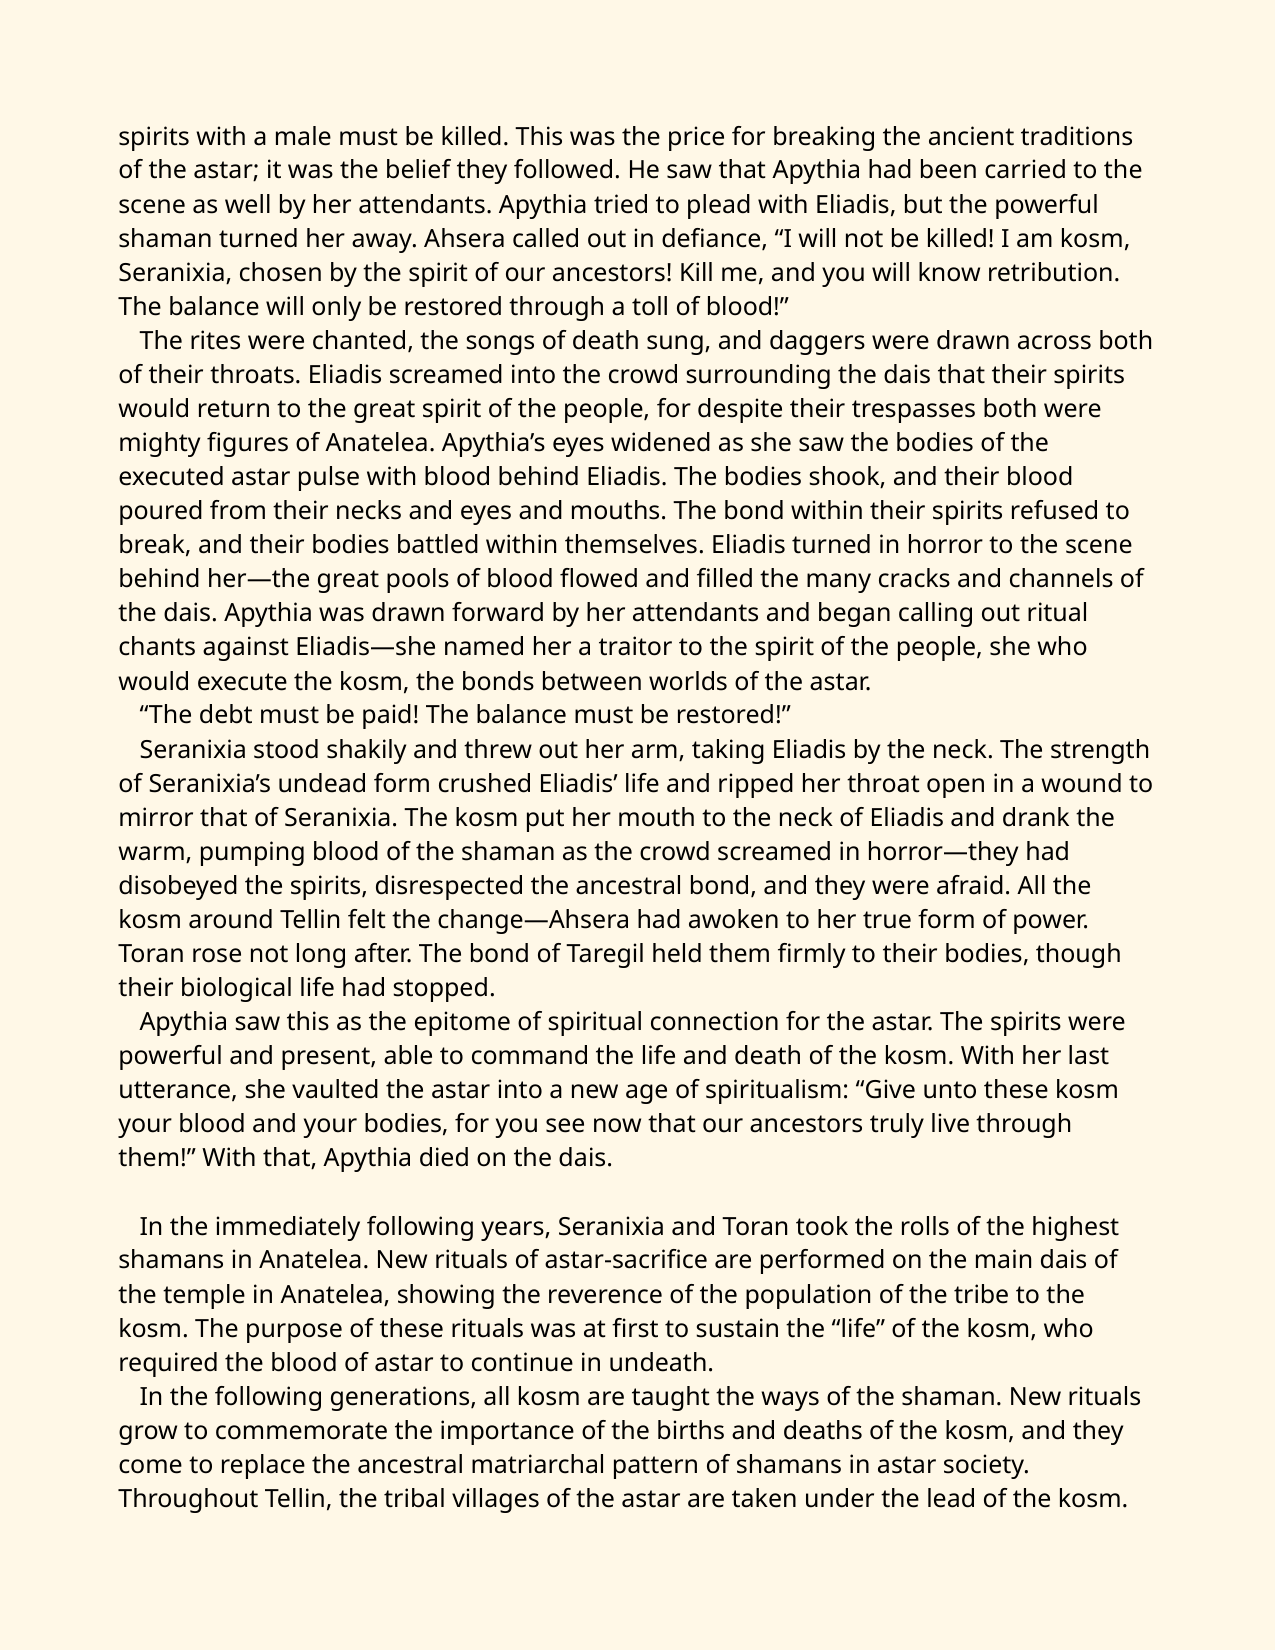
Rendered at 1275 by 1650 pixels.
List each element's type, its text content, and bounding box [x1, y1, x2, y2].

text In the immediately following years, Seranixia and Toran took the rolls of the highest shamans in Anatelea. New rituals of astar-sacrifice are performed on the main dais of the temple in Anatelea, showing the reverence of the population of the tribe to the kosm. The purpose of these rituals was at first to sustain the “life” of the kosm, who required the blood of astar to continue in undeath. [118, 1208, 1157, 1378]
text “The debt must be paid! The balance must be restored!” [118, 697, 1157, 731]
text Apythia saw this as the epitome of spiritual connection for the astar. The spirits were powerful and present, able to command the life and death of the kosm. With her last utterance, she vaulted the astar into a new age of spiritualism: “Give unto these kosm your blood and your bodies, for you see now that our ancestors truly live through them!” With that, Apythia died on the dais. [118, 1004, 1157, 1174]
text Seranixia stood shakily and threw out her arm, taking Eliadis by the neck. The strength of Seranixia’s undead form crushed Eliadis’ life and ripped her throat open in a wound to mirror that of Seranixia. The kosm put her mouth to the neck of Eliadis and drank the warm, pumping blood of the shaman as the crowd screamed in horror—they had disobeyed the spirits, disrespected the ancestral bond, and they were afraid. All the kosm around Tellin felt the change—Ahsera had awoken to her true form of power. Toran rose not long after. The bond of Taregil held them firmly to their bodies, though their biological life had stopped. [118, 731, 1157, 1004]
text The rites were chanted, the songs of death sung, and daggers were drawn across both of their throats. Eliadis screamed into the crowd surrounding the dais that their spirits would return to the great spirit of the people, for despite their trespasses both were mighty figures of Anatelea. Apythia’s eyes widened as she saw the bodies of the executed astar pulse with blood behind Eliadis. The bodies shook, and their blood poured from their necks and eyes and mouths. The bond within their spirits refused to break, and their bodies battled within themselves. Eliadis turned in horror to the scene behind her—the great pools of blood flowed and filled the many cracks and channels of the dais. Apythia was drawn forward by her attendants and began calling out ritual chants against Eliadis—she named her a traitor to the spirit of the people, she who would execute the kosm, the bonds between worlds of the astar. [118, 322, 1157, 697]
text spirits with a male must be killed. This was the price for breaking the ancient traditions of the astar; it was the belief they followed. He saw that Apythia had been carried to the scene as well by her attendants. Apythia tried to plead with Eliadis, but the powerful shaman turned her away. Ahsera called out in defiance, “I will not be killed! I am kosm, Seranixia, chosen by the spirit of our ancestors! Kill me, and you will know retribution. The balance will only be restored through a toll of blood!” [118, 118, 1157, 322]
text In the following generations, all kosm are taught the ways of the shaman. New rituals grow to commemorate the importance of the births and deaths of the kosm, and they come to replace the ancestral matriarchal pattern of shamans in astar society. Throughout Tellin, the tribal villages of the astar are taken under the lead of the kosm. [118, 1378, 1157, 1515]
